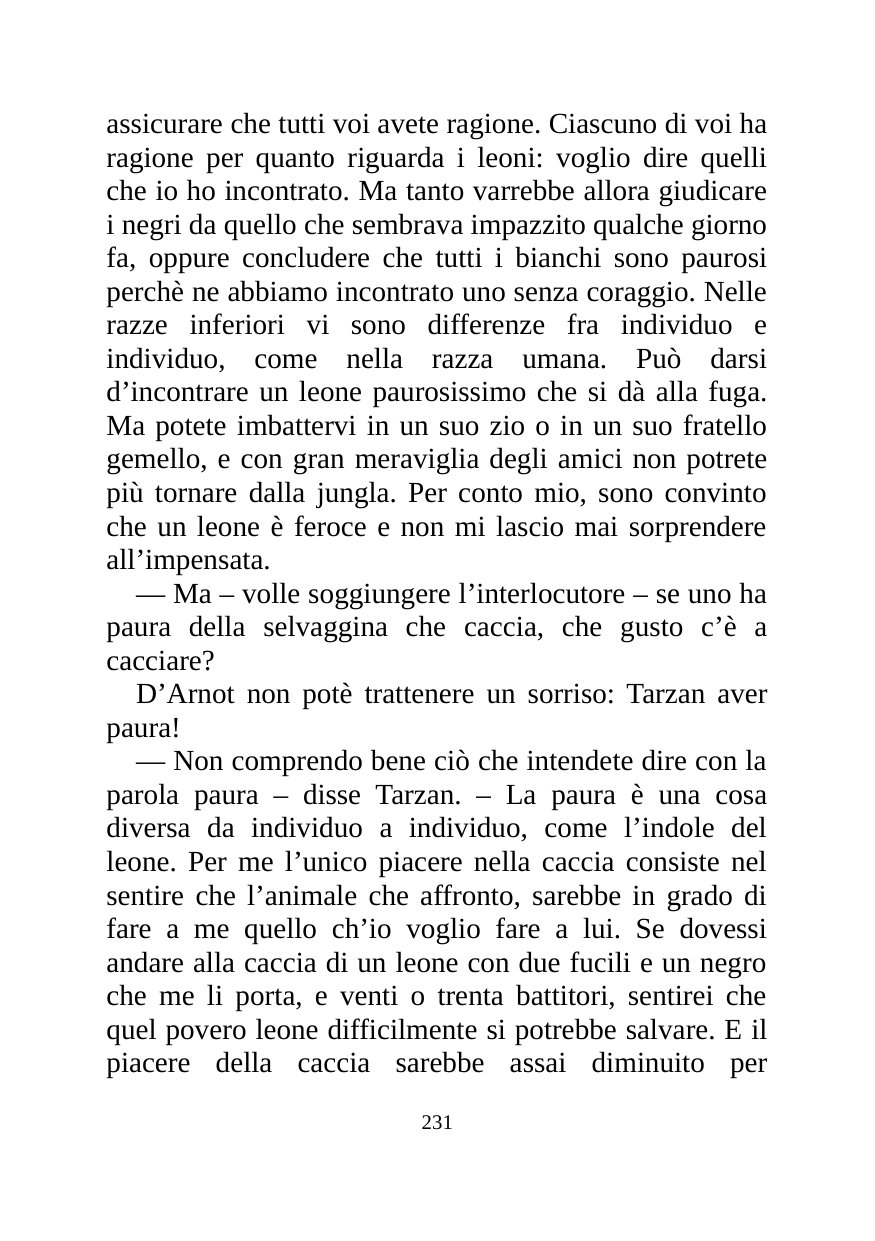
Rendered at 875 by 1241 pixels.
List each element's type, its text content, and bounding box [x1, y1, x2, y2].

text — Ma – volle soggiungere l’interlocutore – se uno ha paura della selvaggina che caccia, che gusto c’è a cacciare? [106, 576, 768, 676]
text — Non comprendo bene ciò che intendete dire con la parola paura – disse Tarzan. – La paura è una cosa diversa da individuo a individuo, come l’indole del leone. Per me l’unico piacere nella caccia consiste nel sentire che l’animale che affronto, sarebbe in grado di fare a me quello ch’io voglio fare a lui. Se dovessi andare alla caccia di un leone con due fucili e un negro che me li porta, e venti o trenta battitori, sentirei che quel povero leone difficilmente si potrebbe salvare. E il piacere della caccia sarebbe assai diminuito per [106, 743, 768, 1079]
text assicurare che tutti voi avete ragione. Ciascuno di voi ha ragione per quanto riguarda i leoni: voglio dire quelli che io ho incontrato. Ma tanto varrebbe allora giudicare i negri da quello che sembrava impazzito qualche giorno fa, oppure concludere che tutti i bianchi sono paurosi perchè ne abbiamo incontrato uno senza coraggio. Nelle razze inferiori vi sono differenze fra individuo e individuo, come nella razza umana. Può darsi d’incontrare un leone paurosissimo che si dà alla fuga. Ma potete imbattervi in un suo zio o in un suo fratello gemello, e con gran meraviglia degli amici non potrete più tornare dalla jungla. Per conto mio, sono convinto che un leone è feroce e non mi lascio mai sorprendere all’impensata. [106, 106, 768, 576]
text D’Arnot non potè trattenere un sorriso: Tarzan aver paura! [106, 676, 768, 743]
